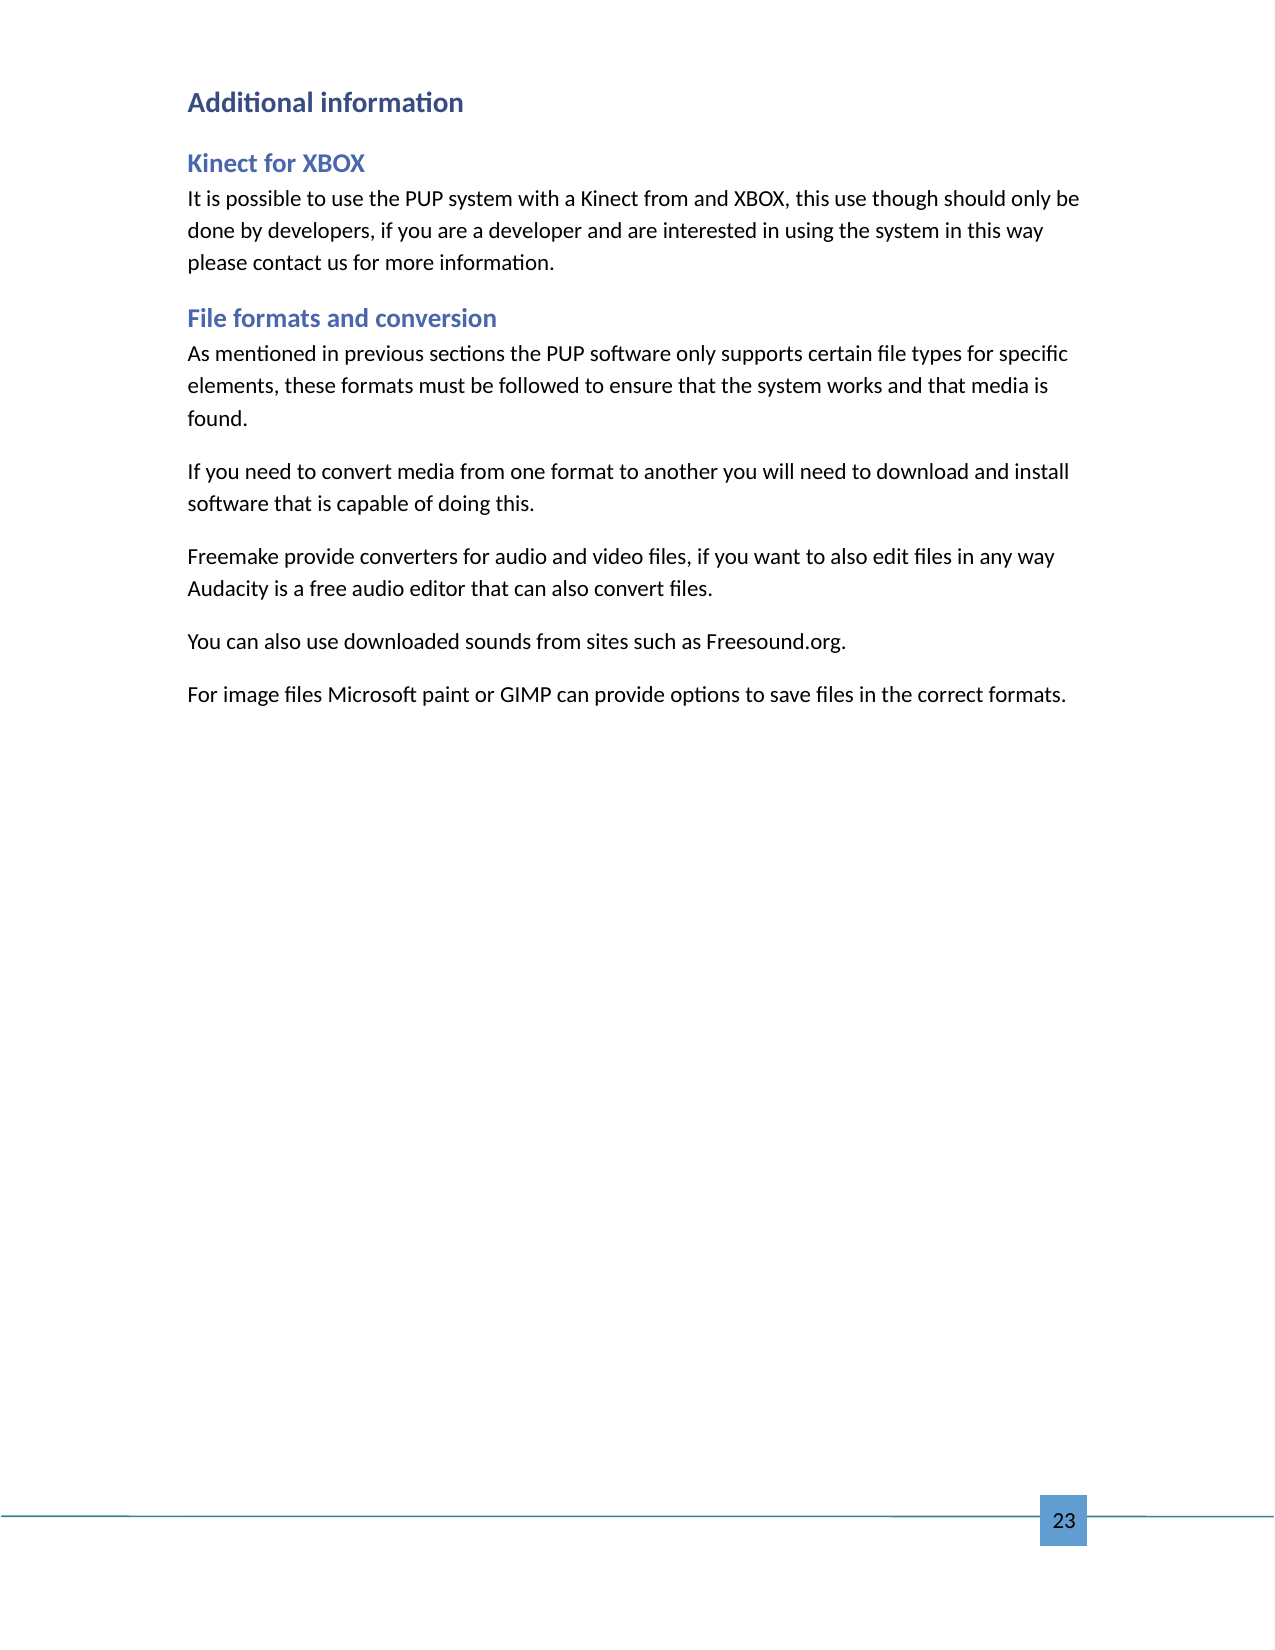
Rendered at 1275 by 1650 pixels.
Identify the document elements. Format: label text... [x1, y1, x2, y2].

text For image files Microsoft paint or GIMP can provide options to save files in the correct formats. [187, 680, 1087, 708]
text Freemake provide converters for audio and video files, if you want to also edit files in any way Audacity is a free audio editor that can also convert files. [187, 542, 1087, 602]
subtitle File formats and conversion [187, 301, 1087, 334]
text You can also use downloaded sounds from sites such as Freesound.org. [187, 627, 1087, 655]
text If you need to convert media from one format to another you will need to download and install software that is capable of doing this. [187, 457, 1087, 517]
subtitle Additional information [187, 84, 1087, 120]
subtitle Kinect for XBOX [187, 146, 1087, 179]
text It is possible to use the PUP system with a Kinect from and XBOX, this use though should only be done by developers, if you are a developer and are interested in using the system in this way please contact us for more information. [187, 184, 1087, 276]
text As mentioned in previous sections the PUP software only supports certain file types for specific elements, these formats must be followed to ensure that the system works and that media is found. [187, 339, 1087, 432]
